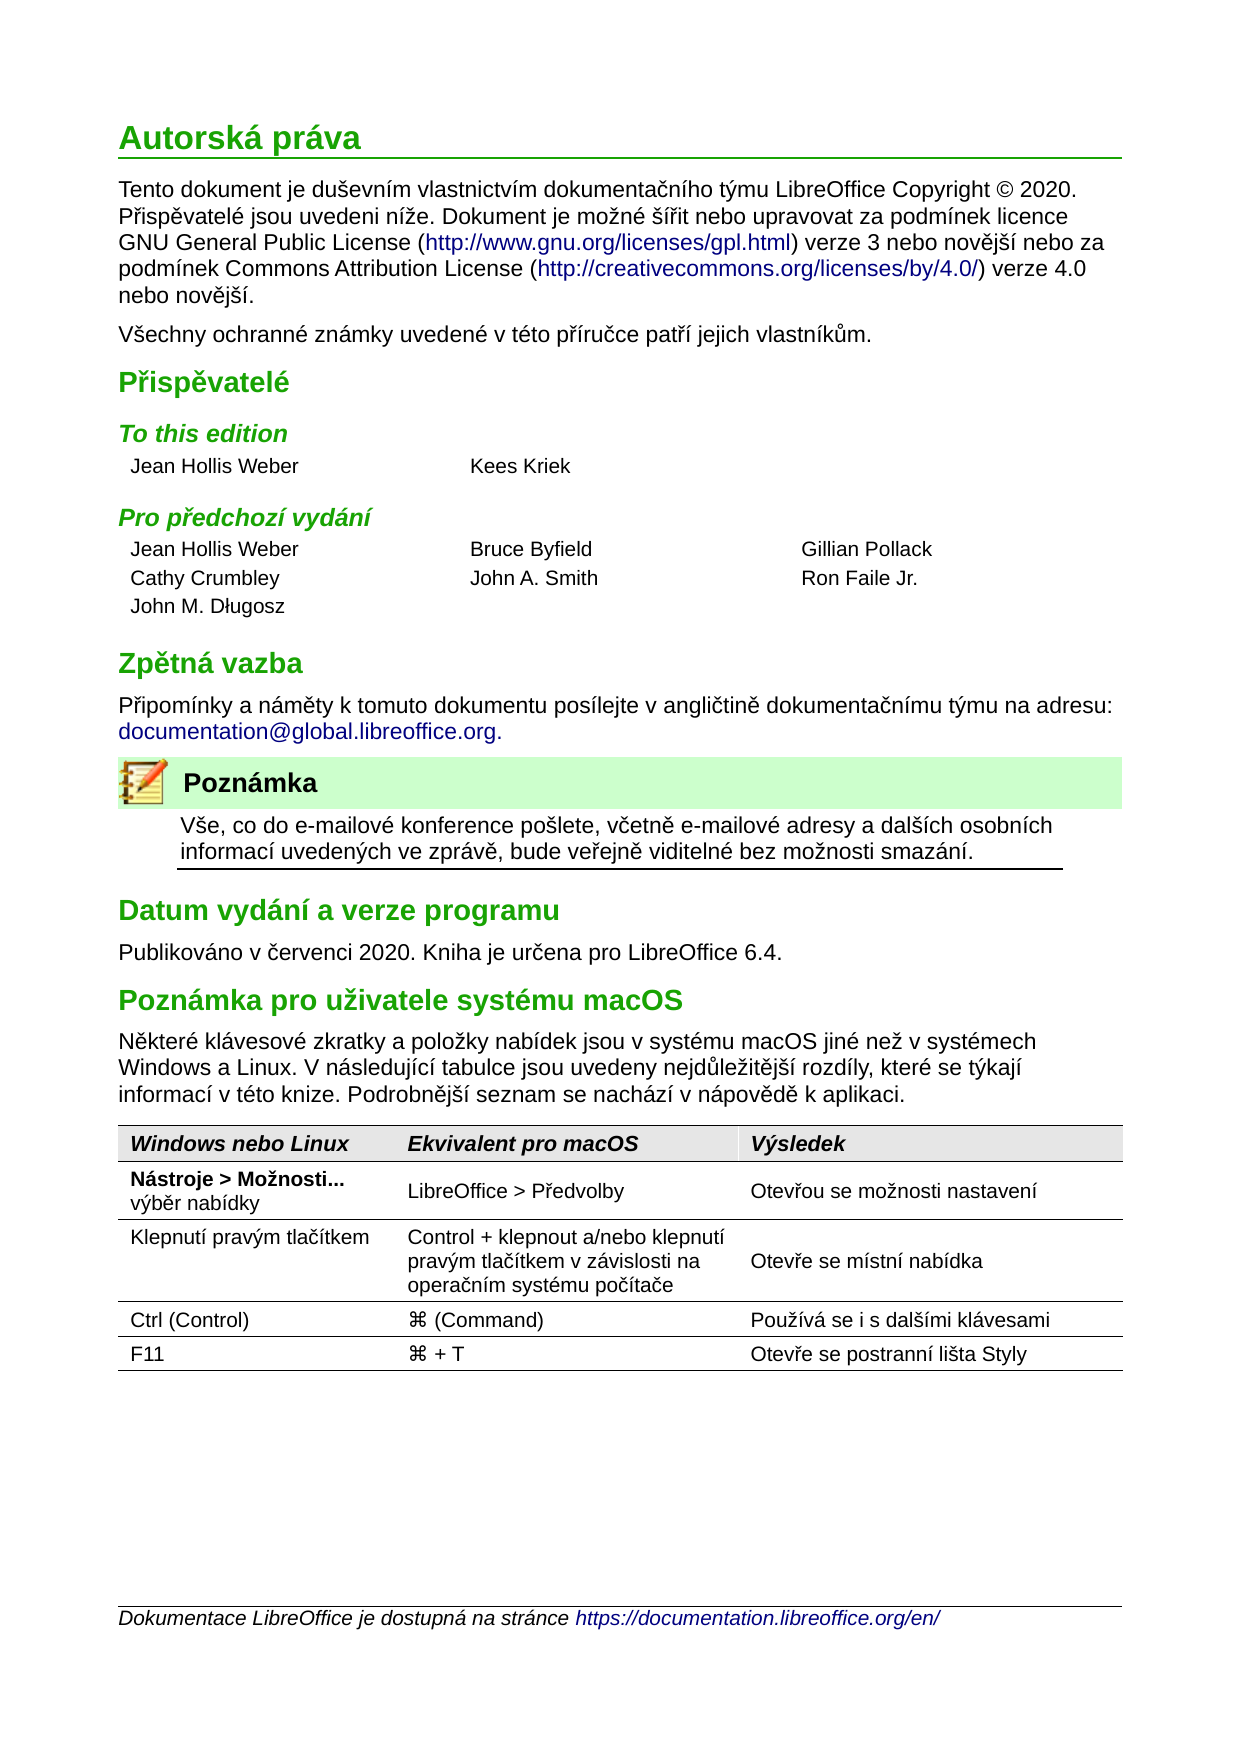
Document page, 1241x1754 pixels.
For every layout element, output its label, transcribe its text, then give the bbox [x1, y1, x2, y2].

text Tento dokument je duševním vlastnictvím dokumentačního týmu LibreOffice Copyright © 2020. Přispěvatelé jsou uvedeni níže. Dokument je možné šířit nebo upravovat za podmínek licence GNU General Public License (http://www.gnu.org/licenses/gpl.html) verze 3 nebo novější nebo za podmínek Commons Attribution License (http://creativecommons.org/licenses/by/4.0/) verze 4.0 nebo novější. [118, 176, 1122, 308]
subtitle Poznámka [118, 757, 1122, 809]
picture [119, 757, 170, 808]
text Všechny ochranné známky uvedené v této příručce patří jejich vlastníkům. [118, 321, 1122, 347]
subtitle Zpětná vazba [118, 646, 1122, 680]
table_header Gillian Pollack [789, 537, 1122, 566]
table_header Jean Hollis Weber [118, 537, 458, 566]
subtitle Pro předchozí vydání [118, 503, 1122, 531]
table_cell [458, 594, 789, 623]
table_header Výsledek [739, 1126, 1123, 1161]
table_cell Control + klepnout a/nebo klepnutí pravým tlačítkem v závislosti na operačním systému počítače [396, 1220, 738, 1301]
table_header Kees Kriek [458, 454, 789, 482]
table_header Ekvivalent pro macOS [396, 1126, 738, 1161]
table_header Bruce Byfield [458, 537, 789, 566]
table_cell Cathy Crumbley [118, 566, 458, 594]
table_cell Používá se i s dalšími klávesami [739, 1302, 1123, 1336]
table_cell Otevře se místní nabídka [739, 1220, 1123, 1301]
text Publikováno v červenci 2020. Kniha je určena pro LibreOffice 6.4. [118, 939, 1122, 965]
subtitle Autorská práva [118, 118, 1122, 157]
subtitle Datum vydání a verze programu [118, 893, 1122, 927]
subtitle To this edition [118, 419, 1122, 448]
subtitle Poznámka pro uživatele systému macOS [118, 983, 1122, 1016]
table_cell [789, 594, 1122, 623]
table_cell LibreOffice > Předvolby [396, 1162, 738, 1219]
table_cell John M. Długosz [118, 594, 458, 623]
table_header Jean Hollis Weber [118, 454, 458, 482]
subtitle Přispěvatelé [118, 365, 1122, 398]
text Některé klávesové zkratky a položky nabídek jsou v systému macOS jiné než v systémech Windows a Linux. V následující tabulce jsou uvedeny nejdůležitější rozdíly, které se týkají informací v této knize. Podrobnější seznam se nachází v nápovědě k aplikaci. [118, 1028, 1122, 1107]
text Vše, co do e-mailové konference pošlete, včetně e-mailové adresy a dalších osobních informací uvedených ve zprávě, bude veřejně viditelné bez možnosti smazání. [177, 809, 1063, 868]
table_header Windows nebo Linux [118, 1126, 396, 1161]
table_cell ⌘ + T [396, 1337, 738, 1370]
table_cell John A. Smith [458, 566, 789, 594]
text Připomínky a náměty k tomuto dokumentu posílejte v angličtině dokumentačnímu týmu na adresu: documentation@global.libreoffice.org. [118, 692, 1122, 744]
table_header [789, 454, 1122, 482]
table_cell Ctrl (Control) [118, 1302, 396, 1336]
table_cell Ron Faile Jr. [789, 566, 1122, 594]
table_cell ⌘ (Command) [396, 1302, 738, 1336]
table_cell Klepnutí pravým tlačítkem [118, 1220, 396, 1301]
table_cell F11 [118, 1337, 396, 1370]
table_cell Otevře se postranní lišta Styly [739, 1337, 1123, 1370]
table_cell Otevřou se možnosti nastavení [739, 1162, 1123, 1219]
table_cell Nástroje > Možnosti... výběr nabídky [118, 1162, 396, 1219]
